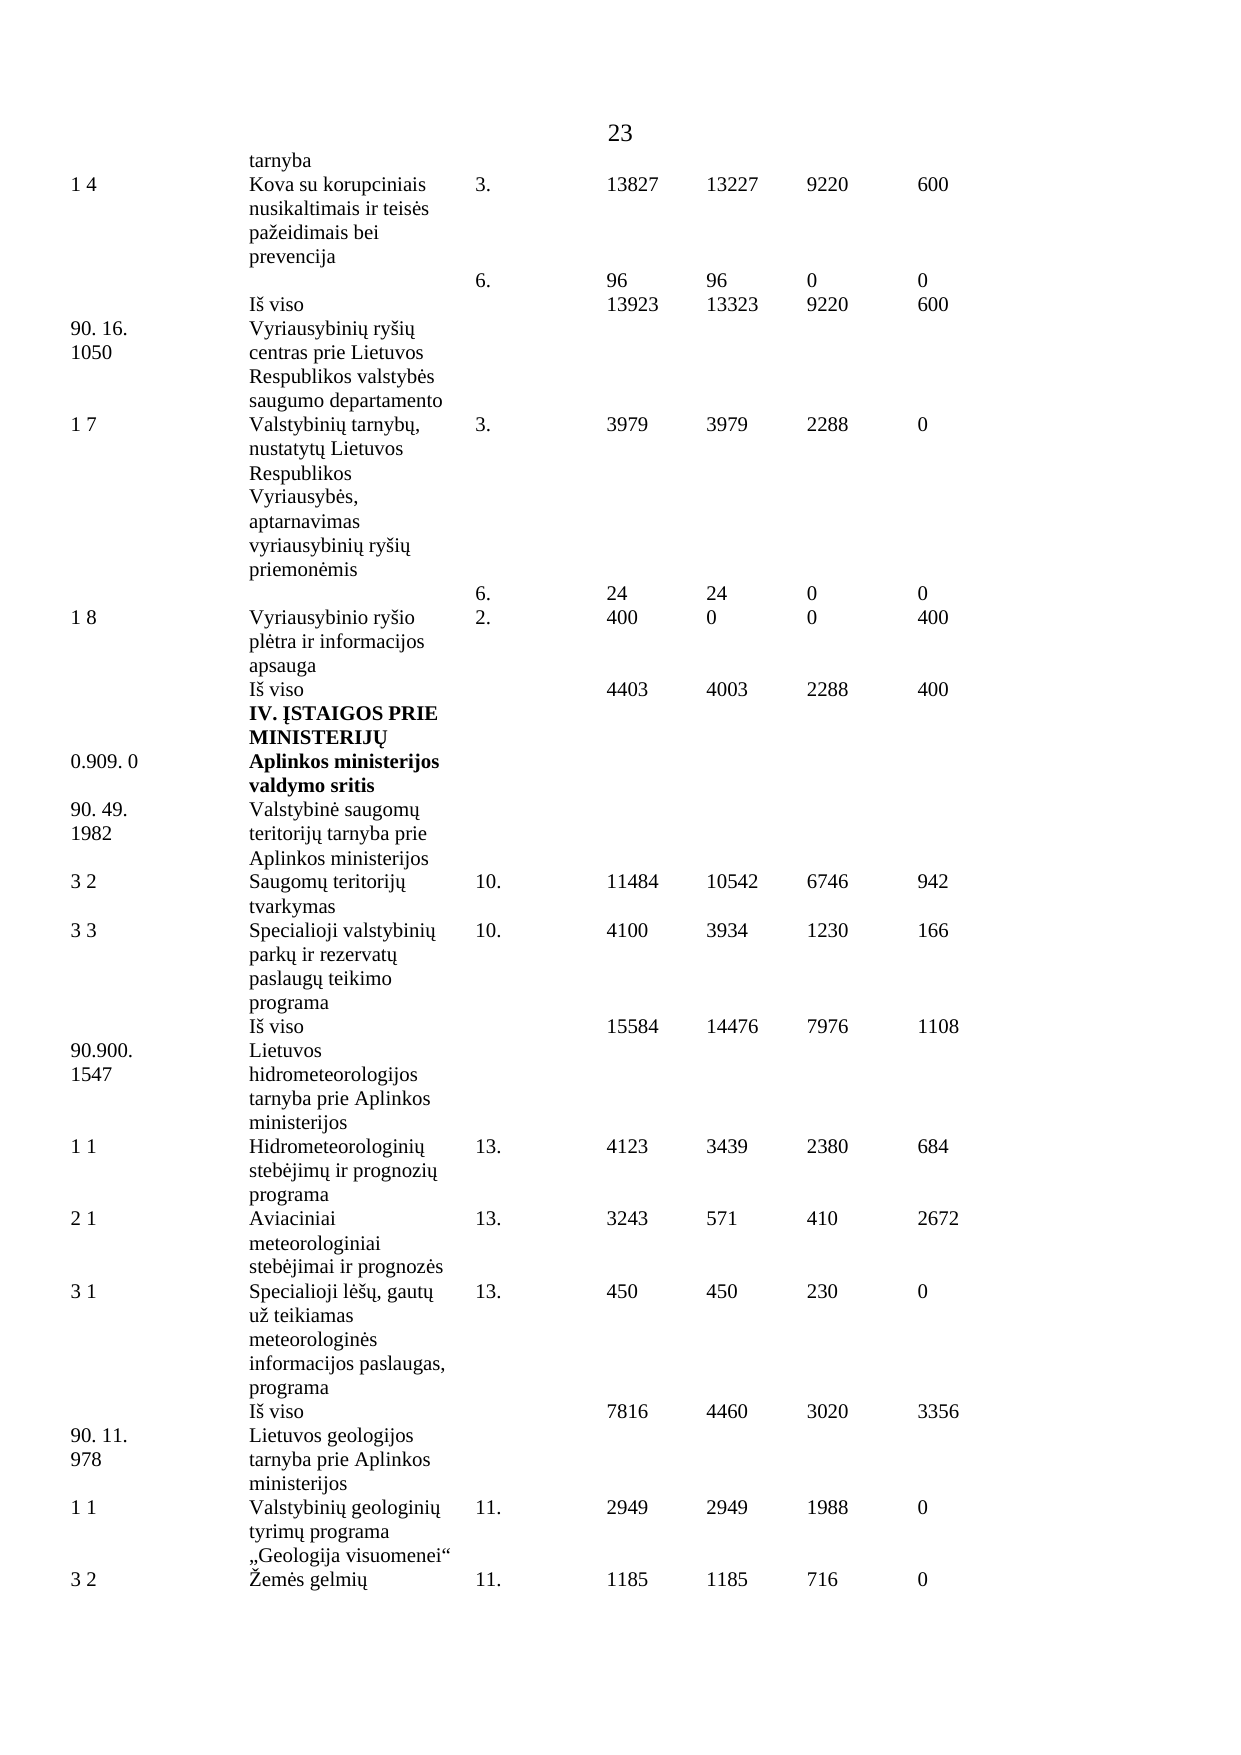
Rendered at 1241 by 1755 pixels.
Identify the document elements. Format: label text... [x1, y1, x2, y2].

table_cell [795, 316, 906, 340]
table_cell 3 2 [59, 1567, 238, 1591]
table_cell [59, 292, 238, 316]
table_cell [59, 148, 238, 172]
table_cell Kova su korupciniais nusikaltimais ir teisės pažeidimais bei prevencija [238, 172, 464, 268]
table_cell [595, 148, 695, 172]
table_cell 90. 16. [59, 316, 238, 340]
table_cell [795, 749, 906, 797]
table_cell 6. [464, 581, 595, 605]
table_cell 90. 11. [59, 1423, 238, 1447]
table_cell 24 [695, 581, 795, 605]
table_cell 230 [795, 1279, 906, 1399]
table_cell 400 [595, 605, 695, 677]
table_cell 13827 [595, 172, 695, 268]
table_cell 1982 [59, 821, 238, 869]
table_cell 166 [906, 918, 1064, 1014]
table_cell 3. [464, 172, 595, 268]
table_cell [464, 1014, 595, 1038]
table_cell 0 [795, 268, 906, 292]
table_cell [595, 316, 695, 340]
table_cell [906, 148, 1064, 172]
table_cell [595, 821, 695, 869]
table_cell 2672 [906, 1206, 1064, 1278]
table_cell Vyriausybinių ryšių [238, 316, 464, 340]
table_cell [595, 1062, 695, 1134]
table_cell [795, 701, 906, 749]
table_cell 90.900. [59, 1038, 238, 1062]
table_cell [464, 821, 595, 869]
table_cell 13. [464, 1206, 595, 1278]
table_cell 4460 [695, 1399, 795, 1423]
table_cell 11. [464, 1495, 595, 1567]
table_cell Vyriausybinio ryšio plėtra ir informacijos apsauga [238, 605, 464, 677]
table_cell Valstybinių tarnybų, nustatytų Lietuvos Respublikos Vyriausybės, aptarnavimas vyriausybinių ryšių priemonėmis [238, 412, 464, 581]
table_cell 2. [464, 605, 595, 677]
table_cell [464, 1038, 595, 1062]
table_cell [464, 316, 595, 340]
table_cell [464, 797, 595, 821]
table_cell [464, 1447, 595, 1495]
table_cell 1230 [795, 918, 906, 1014]
table_cell centras prie Lietuvos Respublikos valstybės saugumo departamento [238, 340, 464, 412]
table_cell 90. 49. [59, 797, 238, 821]
table_cell Lietuvos [238, 1038, 464, 1062]
table_cell 0 [906, 268, 1064, 292]
table_cell 2949 [595, 1495, 695, 1567]
table_cell [906, 340, 1064, 412]
table_cell 1988 [795, 1495, 906, 1567]
table_cell 1050 [59, 340, 238, 412]
table_cell 3979 [595, 412, 695, 581]
table_cell 0 [906, 1567, 1064, 1591]
table_cell [695, 797, 795, 821]
table_cell 13. [464, 1134, 595, 1206]
table_cell [695, 316, 795, 340]
table_cell [795, 821, 906, 869]
table_cell 10542 [695, 870, 795, 918]
table_cell 0 [906, 412, 1064, 581]
table_cell 2 1 [59, 1206, 238, 1278]
table_cell [906, 1423, 1064, 1447]
table_cell Lietuvos geologijos [238, 1423, 464, 1447]
table_cell [464, 340, 595, 412]
table_cell Hidrometeorologinių stebėjimų ir prognozių programa [238, 1134, 464, 1206]
table_cell 600 [906, 292, 1064, 316]
table_cell 400 [906, 605, 1064, 677]
table_cell [464, 1062, 595, 1134]
table_cell 1 1 [59, 1134, 238, 1206]
table_cell [906, 749, 1064, 797]
table_cell 0 [906, 581, 1064, 605]
table_cell Aviaciniai meteorologiniai stebėjimai ir prognozės [238, 1206, 464, 1278]
table_cell [795, 1423, 906, 1447]
table_cell [795, 1038, 906, 1062]
table_cell 6. [464, 268, 595, 292]
table_cell [906, 1038, 1064, 1062]
table_cell [464, 292, 595, 316]
table_cell 13. [464, 1279, 595, 1399]
table_cell 1185 [595, 1567, 695, 1591]
table_cell 3 1 [59, 1279, 238, 1399]
table_cell 15584 [595, 1014, 695, 1038]
table_cell 1 7 [59, 412, 238, 581]
table_cell [595, 1447, 695, 1495]
table_cell 1 4 [59, 172, 238, 268]
table_cell [906, 1062, 1064, 1134]
table_cell [464, 677, 595, 701]
table_cell 10. [464, 870, 595, 918]
table_cell 410 [795, 1206, 906, 1278]
table_cell 3 2 [59, 870, 238, 918]
table_cell 3934 [695, 918, 795, 1014]
table_cell [59, 677, 238, 701]
table_cell 10. [464, 918, 595, 1014]
table_cell 3020 [795, 1399, 906, 1423]
table_cell [464, 148, 595, 172]
table_cell 4403 [595, 677, 695, 701]
table_cell [464, 701, 595, 749]
table_cell 4100 [595, 918, 695, 1014]
table_cell Valstybinių geologinių tyrimų programa „Geologija visuomenei“ [238, 1495, 464, 1567]
table_cell 716 [795, 1567, 906, 1591]
table_cell [595, 1423, 695, 1447]
table_cell [464, 1423, 595, 1447]
table_cell 13923 [595, 292, 695, 316]
table_cell [695, 1038, 795, 1062]
table_cell 3979 [695, 412, 795, 581]
table_cell Iš viso [238, 292, 464, 316]
table_cell [59, 1014, 238, 1038]
table_cell 1 8 [59, 605, 238, 677]
table_cell [795, 340, 906, 412]
table_cell 4123 [595, 1134, 695, 1206]
table_cell tarnyba [238, 148, 464, 172]
table_cell 400 [906, 677, 1064, 701]
table_cell Valstybinė saugomų [238, 797, 464, 821]
table_cell 14476 [695, 1014, 795, 1038]
table_cell 13227 [695, 172, 795, 268]
table_cell [595, 797, 695, 821]
table_cell 450 [595, 1279, 695, 1399]
table_cell teritorijų tarnyba prie Aplinkos ministerijos [238, 821, 464, 869]
table_cell [595, 1038, 695, 1062]
table_cell Žemės gelmių [238, 1567, 464, 1591]
table_cell 3356 [906, 1399, 1064, 1423]
table_cell 0 [795, 605, 906, 677]
table_cell [695, 340, 795, 412]
table_cell 1108 [906, 1014, 1064, 1038]
table_cell 96 [695, 268, 795, 292]
table_cell 96 [595, 268, 695, 292]
table_cell 9220 [795, 292, 906, 316]
table_cell [695, 148, 795, 172]
table_cell 24 [595, 581, 695, 605]
table_cell 3 3 [59, 918, 238, 1014]
table_cell hidrometeorologijos tarnyba prie Aplinkos ministerijos [238, 1062, 464, 1134]
table_cell Saugomų teritorijų tvarkymas [238, 870, 464, 918]
table_cell 2380 [795, 1134, 906, 1206]
table_cell [464, 1399, 595, 1423]
table_cell 0 [906, 1495, 1064, 1567]
table_cell [695, 821, 795, 869]
table_cell [595, 749, 695, 797]
table_cell 3243 [595, 1206, 695, 1278]
table_cell 684 [906, 1134, 1064, 1206]
table_cell [695, 1062, 795, 1134]
table_cell 0.909. 0 [59, 749, 238, 797]
table_cell [695, 1447, 795, 1495]
table_cell [906, 701, 1064, 749]
table_cell [59, 1399, 238, 1423]
table_cell [595, 340, 695, 412]
table_cell [695, 1423, 795, 1447]
table_cell [464, 749, 595, 797]
table_cell IV. ĮSTAIGOS PRIE MINISTERIJŲ [238, 701, 464, 749]
table_cell Specialioji valstybinių parkų ir rezervatų paslaugų teikimo programa [238, 918, 464, 1014]
table_cell [695, 701, 795, 749]
table_cell 0 [795, 581, 906, 605]
table_cell 13323 [695, 292, 795, 316]
table_cell [906, 1447, 1064, 1495]
table_cell [595, 701, 695, 749]
table_cell 571 [695, 1206, 795, 1278]
table_cell tarnyba prie Aplinkos ministerijos [238, 1447, 464, 1495]
table_cell [795, 148, 906, 172]
table_cell 2949 [695, 1495, 795, 1567]
table_cell 11484 [595, 870, 695, 918]
table_cell [238, 581, 464, 605]
table_cell 7976 [795, 1014, 906, 1038]
table_cell 6746 [795, 870, 906, 918]
table_cell 978 [59, 1447, 238, 1495]
table_cell [906, 797, 1064, 821]
table_cell Iš viso [238, 1399, 464, 1423]
table_cell 9220 [795, 172, 906, 268]
table_cell [906, 316, 1064, 340]
table_cell 7816 [595, 1399, 695, 1423]
table_cell 2288 [795, 412, 906, 581]
table_cell Iš viso [238, 677, 464, 701]
table_cell [59, 268, 238, 292]
table_cell Iš viso [238, 1014, 464, 1038]
table_cell [59, 581, 238, 605]
table_cell Specialioji lėšų, gautų už teikiamas meteorologinės informacijos paslaugas, programa [238, 1279, 464, 1399]
table_cell Aplinkos ministerijos valdymo sritis [238, 749, 464, 797]
table_cell [795, 1447, 906, 1495]
table_cell 450 [695, 1279, 795, 1399]
table_cell 0 [695, 605, 795, 677]
table_cell 1547 [59, 1062, 238, 1134]
table_cell 1 1 [59, 1495, 238, 1567]
table_cell 3. [464, 412, 595, 581]
table_cell 1185 [695, 1567, 795, 1591]
table_cell 11. [464, 1567, 595, 1591]
table_cell [795, 1062, 906, 1134]
table_cell [795, 797, 906, 821]
table_cell 942 [906, 870, 1064, 918]
table_cell [695, 749, 795, 797]
table_cell 4003 [695, 677, 795, 701]
table_cell 3439 [695, 1134, 795, 1206]
table_cell [238, 268, 464, 292]
table_cell 600 [906, 172, 1064, 268]
table_cell [906, 821, 1064, 869]
table_cell [59, 701, 238, 749]
table_cell 0 [906, 1279, 1064, 1399]
table_cell 2288 [795, 677, 906, 701]
